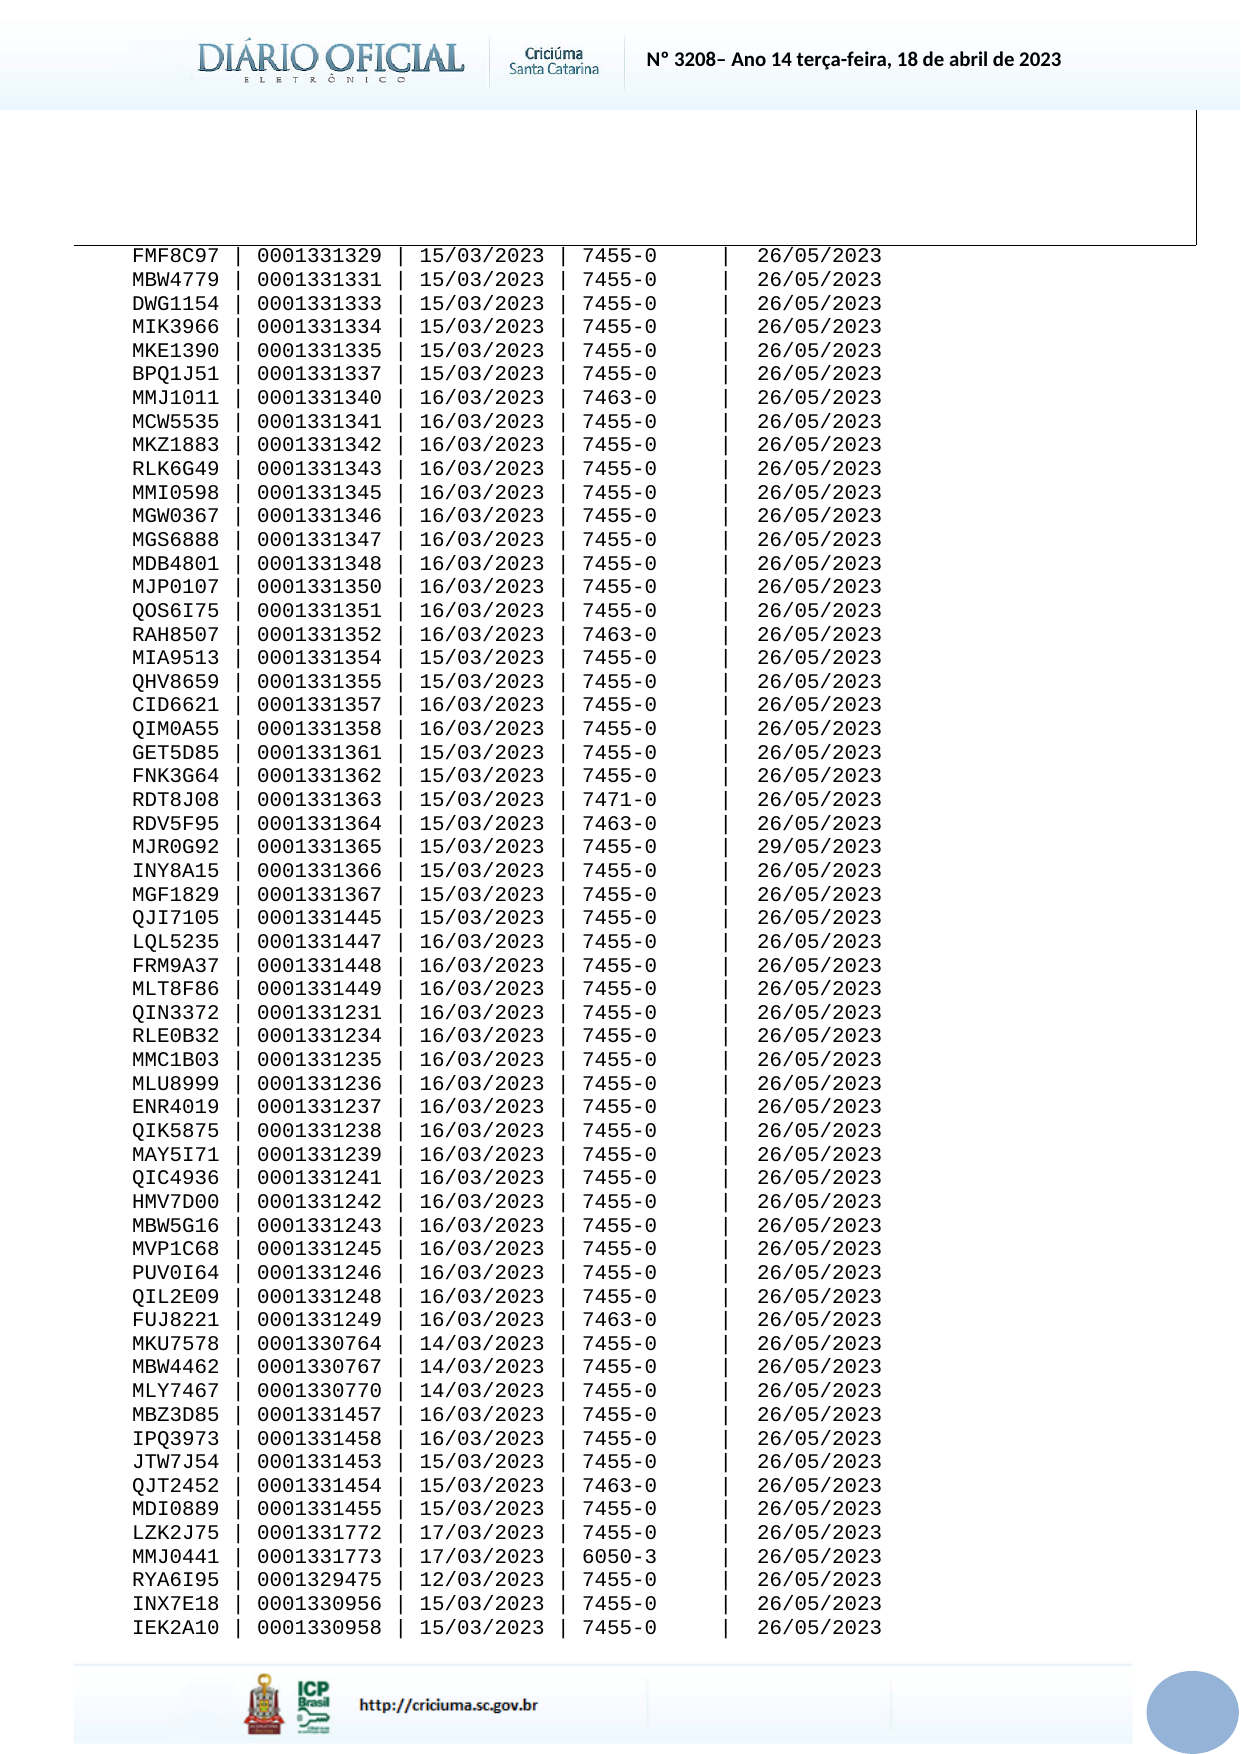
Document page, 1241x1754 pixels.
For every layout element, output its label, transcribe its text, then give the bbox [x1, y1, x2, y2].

text RDT8J08 | 0001331363 | 15/03/2023 | 7471-0 | 26/05/2023 [44, 789, 1196, 813]
text QJI7105 | 0001331445 | 15/03/2023 | 7455-0 | 26/05/2023 [44, 907, 1196, 931]
text MBW5G16 | 0001331243 | 16/03/2023 | 7455-0 | 26/05/2023 [44, 1215, 1196, 1238]
text MMI0598 | 0001331345 | 16/03/2023 | 7455-0 | 26/05/2023 [44, 482, 1196, 505]
text IEK2A10 | 0001330958 | 15/03/2023 | 7455-0 | 26/05/2023 [44, 1617, 1196, 1640]
text MLY7467 | 0001330770 | 14/03/2023 | 7455-0 | 26/05/2023 [44, 1380, 1196, 1404]
text LQL5235 | 0001331447 | 16/03/2023 | 7455-0 | 26/05/2023 [44, 931, 1196, 954]
text RLK6G49 | 0001331343 | 16/03/2023 | 7455-0 | 26/05/2023 [44, 458, 1196, 482]
text QIN3372 | 0001331231 | 16/03/2023 | 7455-0 | 26/05/2023 [44, 1002, 1196, 1026]
text MMJ1011 | 0001331340 | 16/03/2023 | 7463-0 | 26/05/2023 [44, 387, 1196, 411]
text FNK3G64 | 0001331362 | 15/03/2023 | 7455-0 | 26/05/2023 [44, 765, 1196, 789]
text QHV8659 | 0001331355 | 15/03/2023 | 7455-0 | 26/05/2023 [44, 671, 1196, 694]
text CID6621 | 0001331357 | 16/03/2023 | 7455-0 | 26/05/2023 [44, 694, 1196, 718]
text MIA9513 | 0001331354 | 15/03/2023 | 7455-0 | 26/05/2023 [44, 647, 1196, 671]
text MDB4801 | 0001331348 | 16/03/2023 | 7455-0 | 26/05/2023 [44, 553, 1196, 576]
text FRM9A37 | 0001331448 | 16/03/2023 | 7455-0 | 26/05/2023 [44, 954, 1196, 978]
text DWG1154 | 0001331333 | 15/03/2023 | 7455-0 | 26/05/2023 [44, 292, 1196, 316]
text ENR4019 | 0001331237 | 16/03/2023 | 7455-0 | 26/05/2023 [44, 1096, 1196, 1120]
text PUV0I64 | 0001331246 | 16/03/2023 | 7455-0 | 26/05/2023 [44, 1262, 1196, 1286]
text MMC1B03 | 0001331235 | 16/03/2023 | 7455-0 | 26/05/2023 [44, 1049, 1196, 1073]
text FMF8C97 | 0001331329 | 15/03/2023 | 7455-0 | 26/05/2023 [44, 245, 1196, 269]
text MKE1390 | 0001331335 | 15/03/2023 | 7455-0 | 26/05/2023 [44, 340, 1196, 363]
text QIK5875 | 0001331238 | 16/03/2023 | 7455-0 | 26/05/2023 [44, 1120, 1196, 1144]
text MAY5I71 | 0001331239 | 16/03/2023 | 7455-0 | 26/05/2023 [44, 1144, 1196, 1167]
text BPQ1J51 | 0001331337 | 15/03/2023 | 7455-0 | 26/05/2023 [44, 363, 1196, 387]
text INX7E18 | 0001330956 | 15/03/2023 | 7455-0 | 26/05/2023 [44, 1593, 1196, 1617]
text QIM0A55 | 0001331358 | 16/03/2023 | 7455-0 | 26/05/2023 [44, 718, 1196, 742]
text HMV7D00 | 0001331242 | 16/03/2023 | 7455-0 | 26/05/2023 [44, 1191, 1196, 1215]
text MCW5535 | 0001331341 | 16/03/2023 | 7455-0 | 26/05/2023 [44, 411, 1196, 434]
text QIC4936 | 0001331241 | 16/03/2023 | 7455-0 | 26/05/2023 [44, 1167, 1196, 1191]
text RAH8507 | 0001331352 | 16/03/2023 | 7463-0 | 26/05/2023 [44, 623, 1196, 647]
text MBW4779 | 0001331331 | 15/03/2023 | 7455-0 | 26/05/2023 [44, 269, 1196, 292]
text MVP1C68 | 0001331245 | 16/03/2023 | 7455-0 | 26/05/2023 [44, 1238, 1196, 1262]
text QOS6I75 | 0001331351 | 16/03/2023 | 7455-0 | 26/05/2023 [44, 600, 1196, 623]
text IPQ3973 | 0001331458 | 16/03/2023 | 7455-0 | 26/05/2023 [44, 1427, 1196, 1451]
text MLT8F86 | 0001331449 | 16/03/2023 | 7455-0 | 26/05/2023 [44, 978, 1196, 1002]
text MLU8999 | 0001331236 | 16/03/2023 | 7455-0 | 26/05/2023 [44, 1073, 1196, 1096]
text GET5D85 | 0001331361 | 15/03/2023 | 7455-0 | 26/05/2023 [44, 742, 1196, 765]
text LZK2J75 | 0001331772 | 17/03/2023 | 7455-0 | 26/05/2023 [44, 1522, 1196, 1546]
text MGF1829 | 0001331367 | 15/03/2023 | 7455-0 | 26/05/2023 [44, 884, 1196, 907]
text MGW0367 | 0001331346 | 16/03/2023 | 7455-0 | 26/05/2023 [44, 505, 1196, 529]
text FUJ8221 | 0001331249 | 16/03/2023 | 7463-0 | 26/05/2023 [44, 1309, 1196, 1333]
text QJT2452 | 0001331454 | 15/03/2023 | 7463-0 | 26/05/2023 [44, 1475, 1196, 1498]
text MDI0889 | 0001331455 | 15/03/2023 | 7455-0 | 26/05/2023 [44, 1498, 1196, 1522]
text MJP0107 | 0001331350 | 16/03/2023 | 7455-0 | 26/05/2023 [44, 576, 1196, 600]
text MBZ3D85 | 0001331457 | 16/03/2023 | 7455-0 | 26/05/2023 [44, 1404, 1196, 1427]
text MKU7578 | 0001330764 | 14/03/2023 | 7455-0 | 26/05/2023 [44, 1333, 1196, 1357]
text RLE0B32 | 0001331234 | 16/03/2023 | 7455-0 | 26/05/2023 [44, 1026, 1196, 1049]
text QIL2E09 | 0001331248 | 16/03/2023 | 7455-0 | 26/05/2023 [44, 1286, 1196, 1309]
text RDV5F95 | 0001331364 | 15/03/2023 | 7463-0 | 26/05/2023 [44, 813, 1196, 836]
text INY8A15 | 0001331366 | 15/03/2023 | 7455-0 | 26/05/2023 [44, 860, 1196, 884]
text MIK3966 | 0001331334 | 15/03/2023 | 7455-0 | 26/05/2023 [44, 316, 1196, 340]
text MKZ1883 | 0001331342 | 16/03/2023 | 7455-0 | 26/05/2023 [44, 434, 1196, 458]
text MJR0G92 | 0001331365 | 15/03/2023 | 7455-0 | 29/05/2023 [44, 836, 1196, 860]
text RYA6I95 | 0001329475 | 12/03/2023 | 7455-0 | 26/05/2023 [44, 1569, 1196, 1593]
text MGS6888 | 0001331347 | 16/03/2023 | 7455-0 | 26/05/2023 [44, 529, 1196, 553]
text MMJ0441 | 0001331773 | 17/03/2023 | 6050-3 | 26/05/2023 [44, 1546, 1196, 1569]
text MBW4462 | 0001330767 | 14/03/2023 | 7455-0 | 26/05/2023 [44, 1357, 1196, 1380]
text JTW7J54 | 0001331453 | 15/03/2023 | 7455-0 | 26/05/2023 [44, 1451, 1196, 1475]
